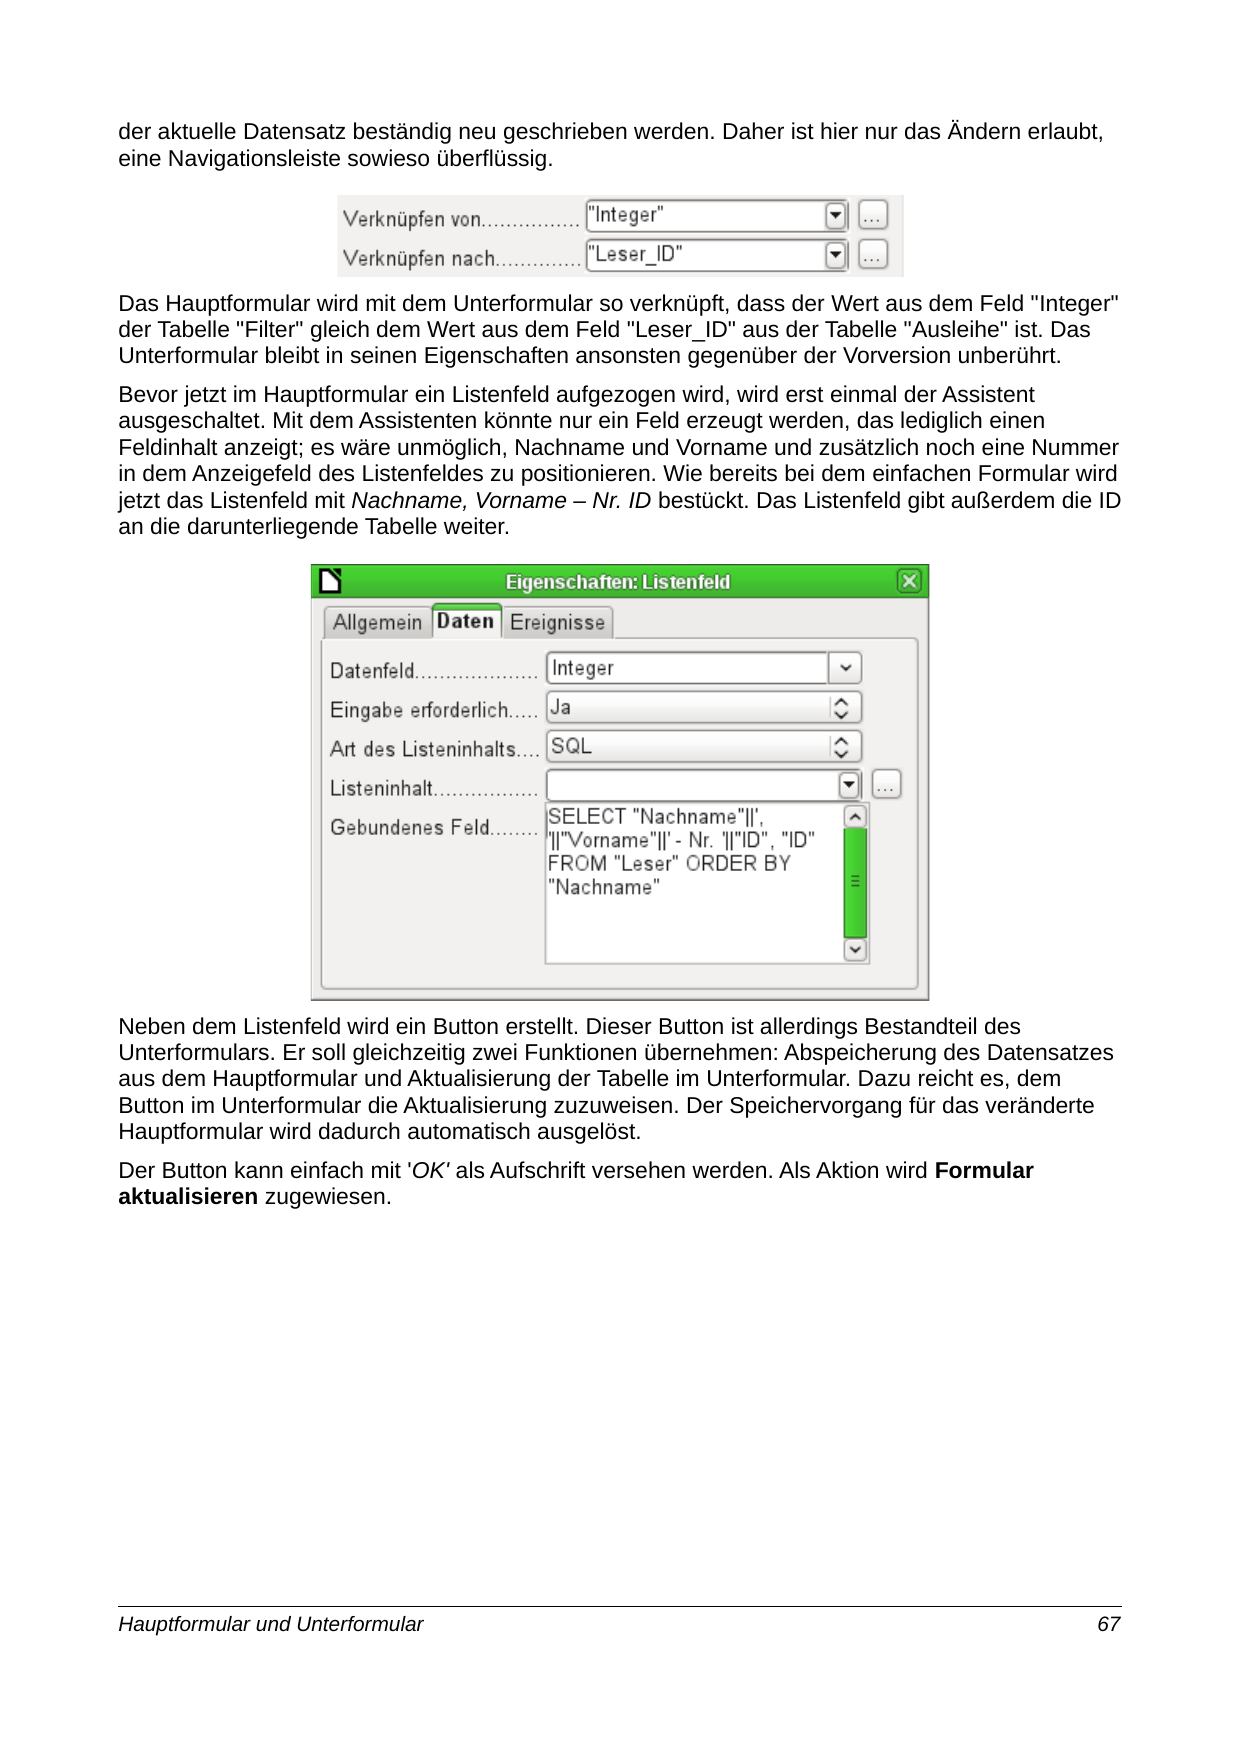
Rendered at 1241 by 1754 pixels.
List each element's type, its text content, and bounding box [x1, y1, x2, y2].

text Das Hauptformular wird mit dem Unterformular so verknüpft, dass der Wert aus dem Feld "Integer" der Tabelle "Filter" gleich dem Wert aus dem Feld "Leser_ID" aus der Tabelle "Ausleihe" ist. Das Unterformular bleibt in seinen Eigenschaften ansonsten gegenüber der Vorversion unberührt. [118, 289, 1122, 369]
text Neben dem Listenfeld wird ein Button erstellt. Dieser Button ist allerdings Bestandteil des Unterformulars. Er soll gleichzeitig zwei Funktionen übernehmen: Abspeicherung des Datensatzes aus dem Hauptformular und Aktualisierung der Tabelle im Unterformular. Dazu reicht es, dem Button im Unterformular die Aktualisierung zuzuweisen. Der Speichervorgang für das veränderte Hauptformular wird dadurch automatisch ausgelöst. [118, 1013, 1122, 1144]
text Der Button kann einfach mit 'OK' als Aufschrift versehen werden. Als Aktion wird Formular aktualisieren zugewiesen. [118, 1157, 1122, 1209]
picture [336, 195, 904, 277]
text der aktuelle Datensatz beständig neu geschrieben werden. Daher ist hier nur das Ändern erlaubt, eine Navigationsleiste sowieso überflüssig. [118, 118, 1122, 171]
text Bevor jetzt im Hauptformular ein Listenfeld aufgezogen wird, wird erst einmal der Assistent ausgeschaltet. Mit dem Assistenten könnte nur ein Feld erzeugt werden, das lediglich einen Feldinhalt anzeigt; es wäre unmöglich, Nachname und Vorname und zusätzlich noch eine Nummer in dem Anzeigefeld des Listenfeldes zu positionieren. Wie bereits bei dem einfachen Formular wird jetzt das Listenfeld mit Nachname, Vorname – Nr. ID bestückt. Das Listenfeld gibt außerdem die ID an die darunterliegende Tabelle weiter. [118, 381, 1122, 539]
picture [310, 564, 930, 1001]
